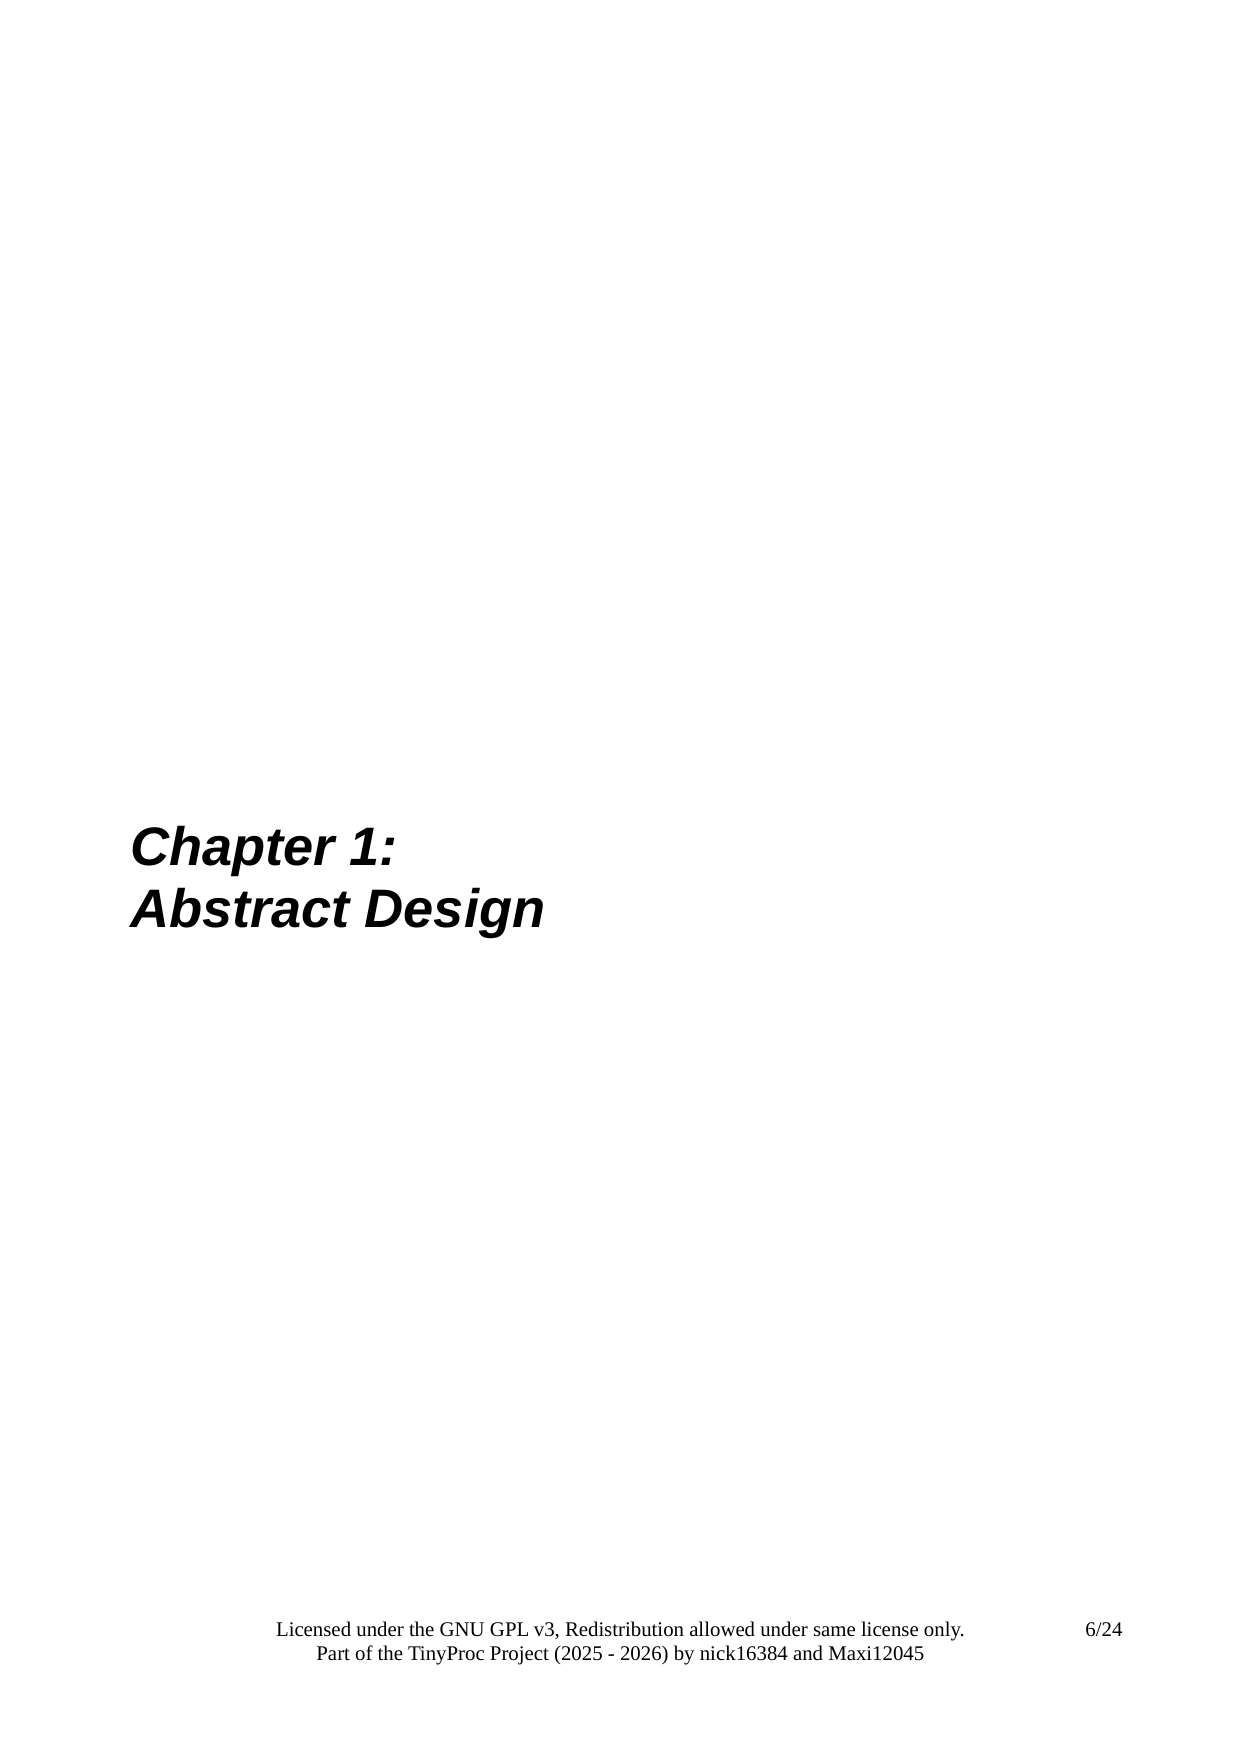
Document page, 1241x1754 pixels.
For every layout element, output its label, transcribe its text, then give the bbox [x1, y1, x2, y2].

text Abstract Design [130, 877, 546, 939]
text Chapter 1: [130, 814, 546, 877]
